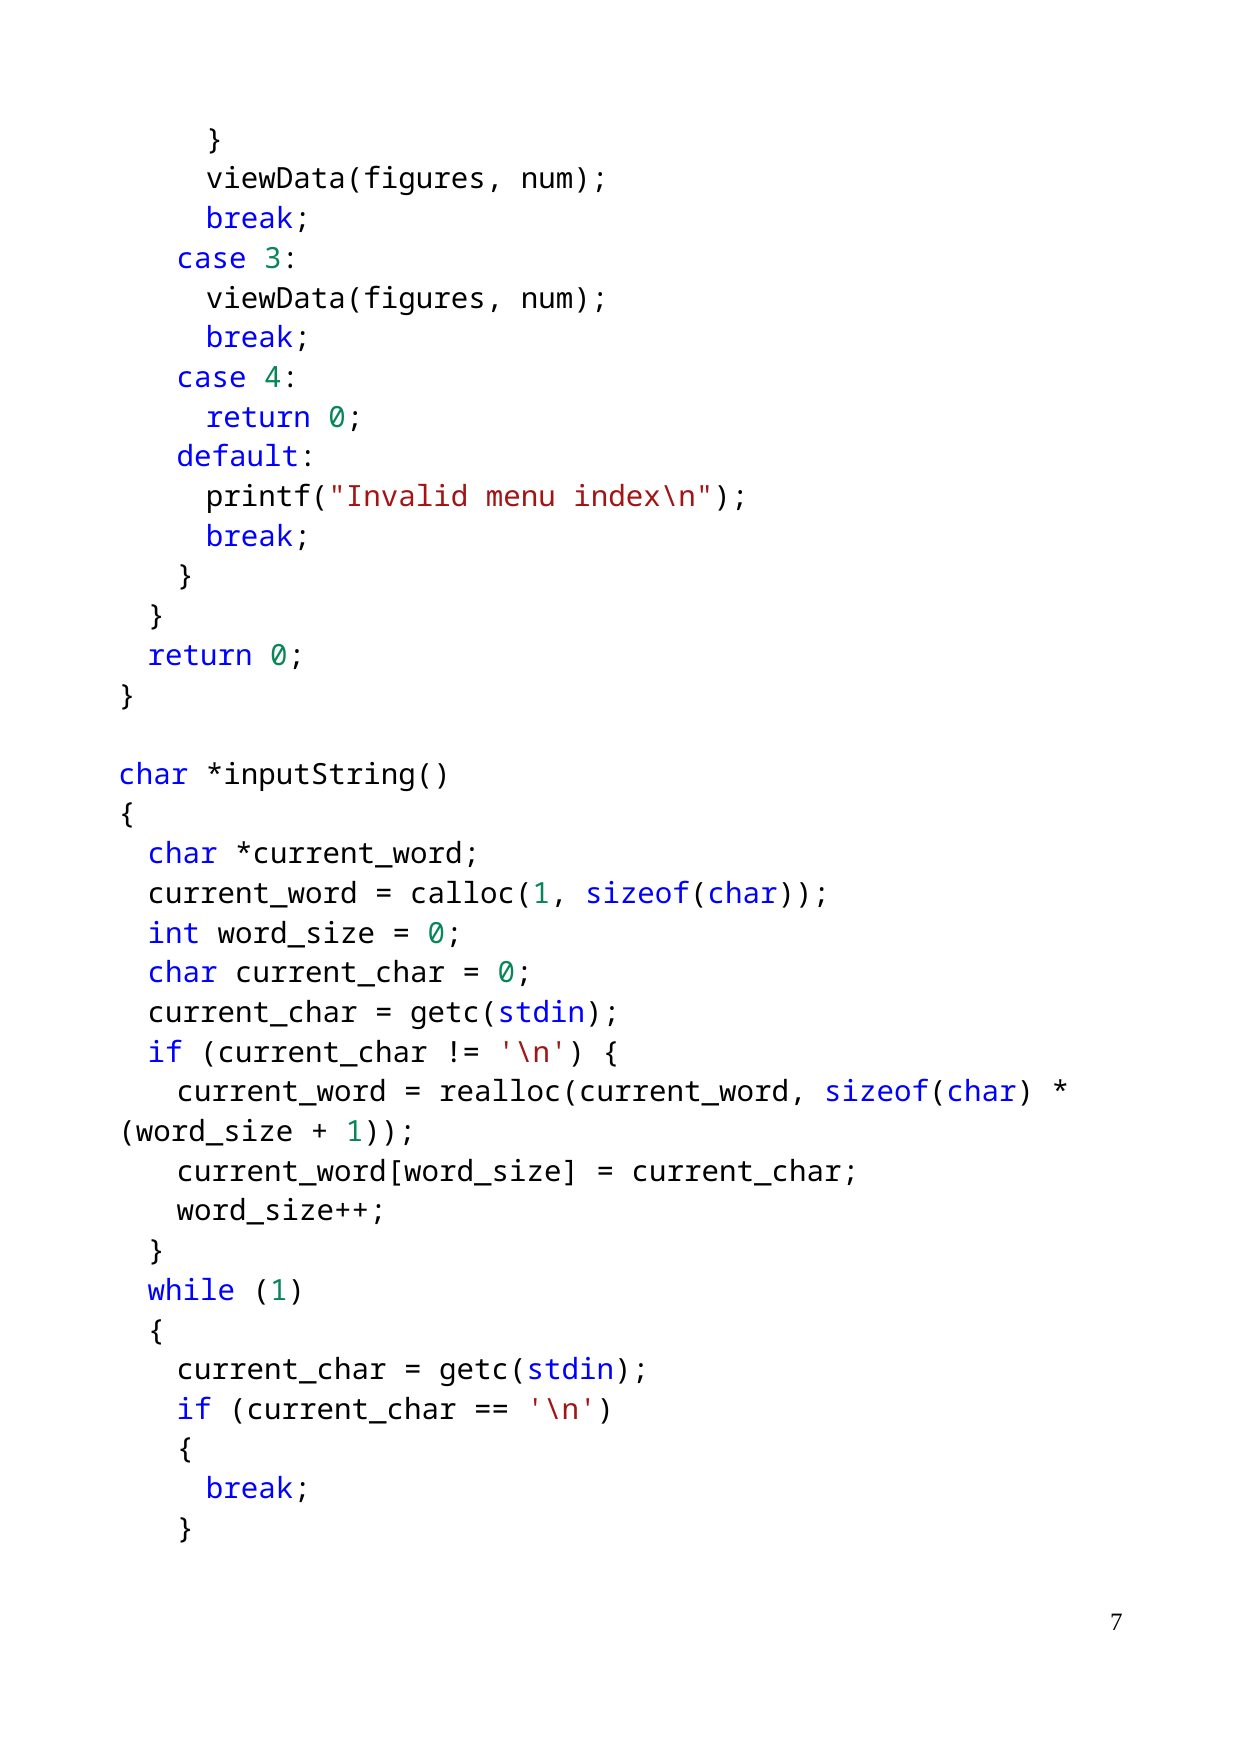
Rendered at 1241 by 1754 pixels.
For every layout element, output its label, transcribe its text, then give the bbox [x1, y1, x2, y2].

text printf("Invalid menu index\n"); [118, 475, 1122, 515]
text word_size++; [118, 1190, 1122, 1229]
text break; [118, 197, 1122, 237]
text current_char = getc(stdin); [118, 1348, 1122, 1388]
text { [118, 793, 1122, 832]
text int word_size = 0; [118, 912, 1122, 952]
text { [118, 1309, 1122, 1348]
text } [118, 594, 1122, 634]
text current_word[word_size] = current_char; [118, 1150, 1122, 1190]
text { [118, 1428, 1122, 1467]
text } [118, 1229, 1122, 1269]
text case 4: [118, 356, 1122, 396]
text break; [118, 317, 1122, 356]
text case 3: [118, 237, 1122, 277]
text viewData(figures, num); [118, 158, 1122, 197]
text } [118, 118, 1122, 158]
text char *current_word; [118, 832, 1122, 872]
text return 0; [118, 634, 1122, 674]
text } [118, 1507, 1122, 1547]
text if (current_char != '\n') { [118, 1031, 1122, 1071]
text char current_char = 0; [118, 952, 1122, 991]
text while (1) [118, 1269, 1122, 1309]
text } [118, 555, 1122, 594]
text if (current_char == '\n') [118, 1388, 1122, 1428]
text char *inputString() [118, 753, 1122, 793]
text current_word = realloc(current_word, sizeof(char) * (word_size + 1)); [118, 1071, 1122, 1150]
text break; [118, 515, 1122, 555]
text } [118, 674, 1122, 713]
text default: [118, 436, 1122, 475]
text break; [118, 1467, 1122, 1507]
text return 0; [118, 396, 1122, 436]
text viewData(figures, num); [118, 277, 1122, 317]
text current_word = calloc(1, sizeof(char)); [118, 872, 1122, 912]
text current_char = getc(stdin); [118, 991, 1122, 1031]
